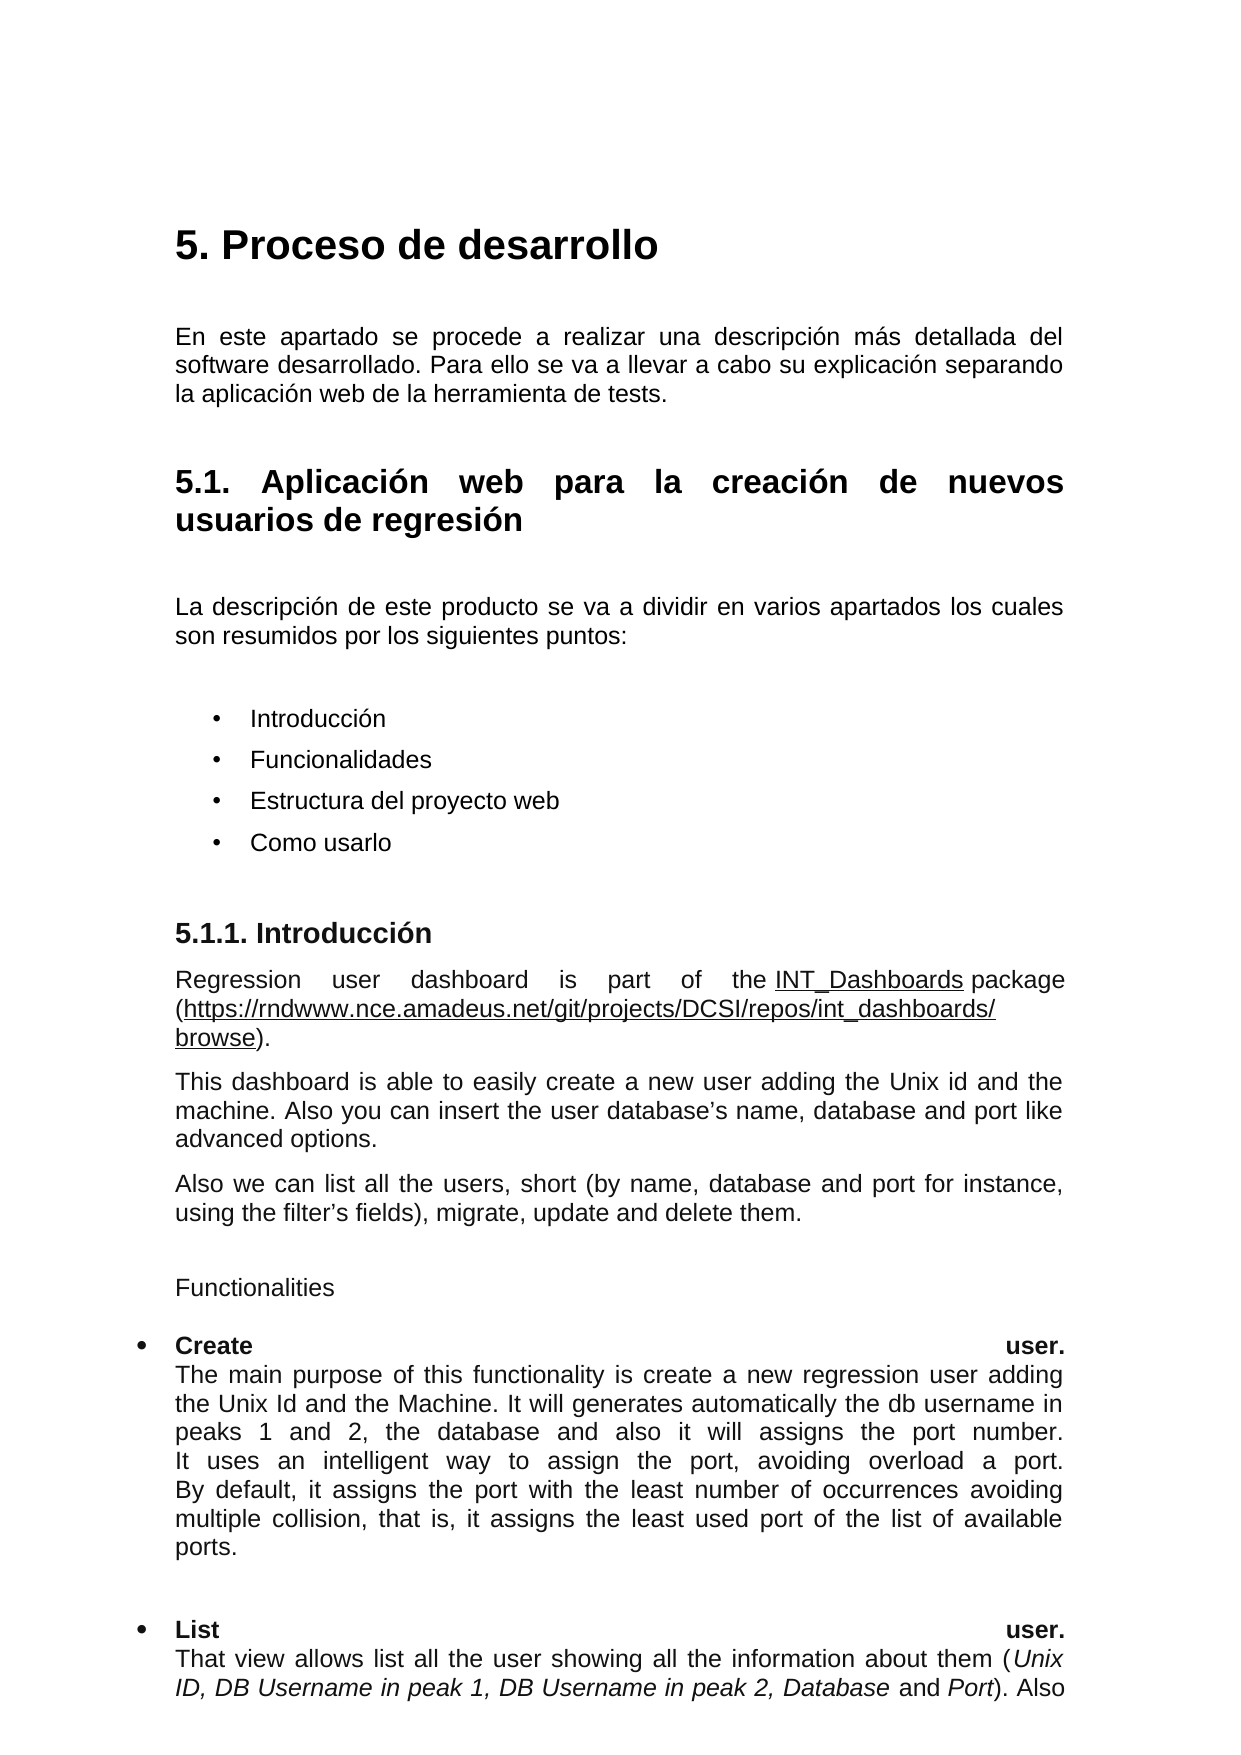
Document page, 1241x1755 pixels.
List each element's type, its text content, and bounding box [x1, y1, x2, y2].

list Create user. The main purpose of this functionality is create a new regression user adding the Unix Id and the Machine. It will generates automatically the db username in peaks 1 and 2, the database and also it will assigns the port number. It uses an intelligent way to assign the port, avoiding overload a port. By default, it assigns the port with the least number of occurrences avoiding multiple collision, that is, it assigns the least used port of the list of available ports. [137, 1331, 1065, 1561]
subtitle 5.1.1. Introducción [175, 916, 1065, 949]
list Como usarlo [212, 828, 1065, 856]
text 5.1. Aplicación web para la creación de nuevos usuarios de regresión [175, 462, 1065, 538]
list Estructura del proyecto web [212, 786, 1065, 815]
text En este apartado se procede a realizar una descripción más detallada del software desarrollado. Para ello se va a llevar a cabo su explicación separando la aplicación web de la herramienta de tests. [175, 322, 1065, 408]
text This dashboard is able to easily create a new user adding the Unix id and the machine. Also you can insert the user database’s name, database and port like advanced options. [175, 1067, 1065, 1153]
list Introducción [212, 703, 1065, 732]
text Regression user dashboard is part of the INT_Dashboards package (https://rndwww.nce.amadeus.net/git/projects/DCSI/repos/int_dashboards/browse). [175, 965, 1065, 1051]
text 5. Proceso de desarrollo [175, 220, 1065, 268]
list Funcionalidades [212, 745, 1065, 774]
list List user. That view allows list all the user showing all the information about them (Unix ID, DB Username in peak 1, DB Username in peak 2, Database and Port). Also [137, 1615, 1065, 1702]
subtitle Functionalities [175, 1273, 1065, 1302]
text La descripción de este producto se va a dividir en varios apartados los cuales son resumidos por los siguientes puntos: [175, 592, 1065, 650]
text Also we can list all the users, short (by name, database and port for instance, using the filter’s fields), migrate, update and delete them. [175, 1169, 1065, 1226]
